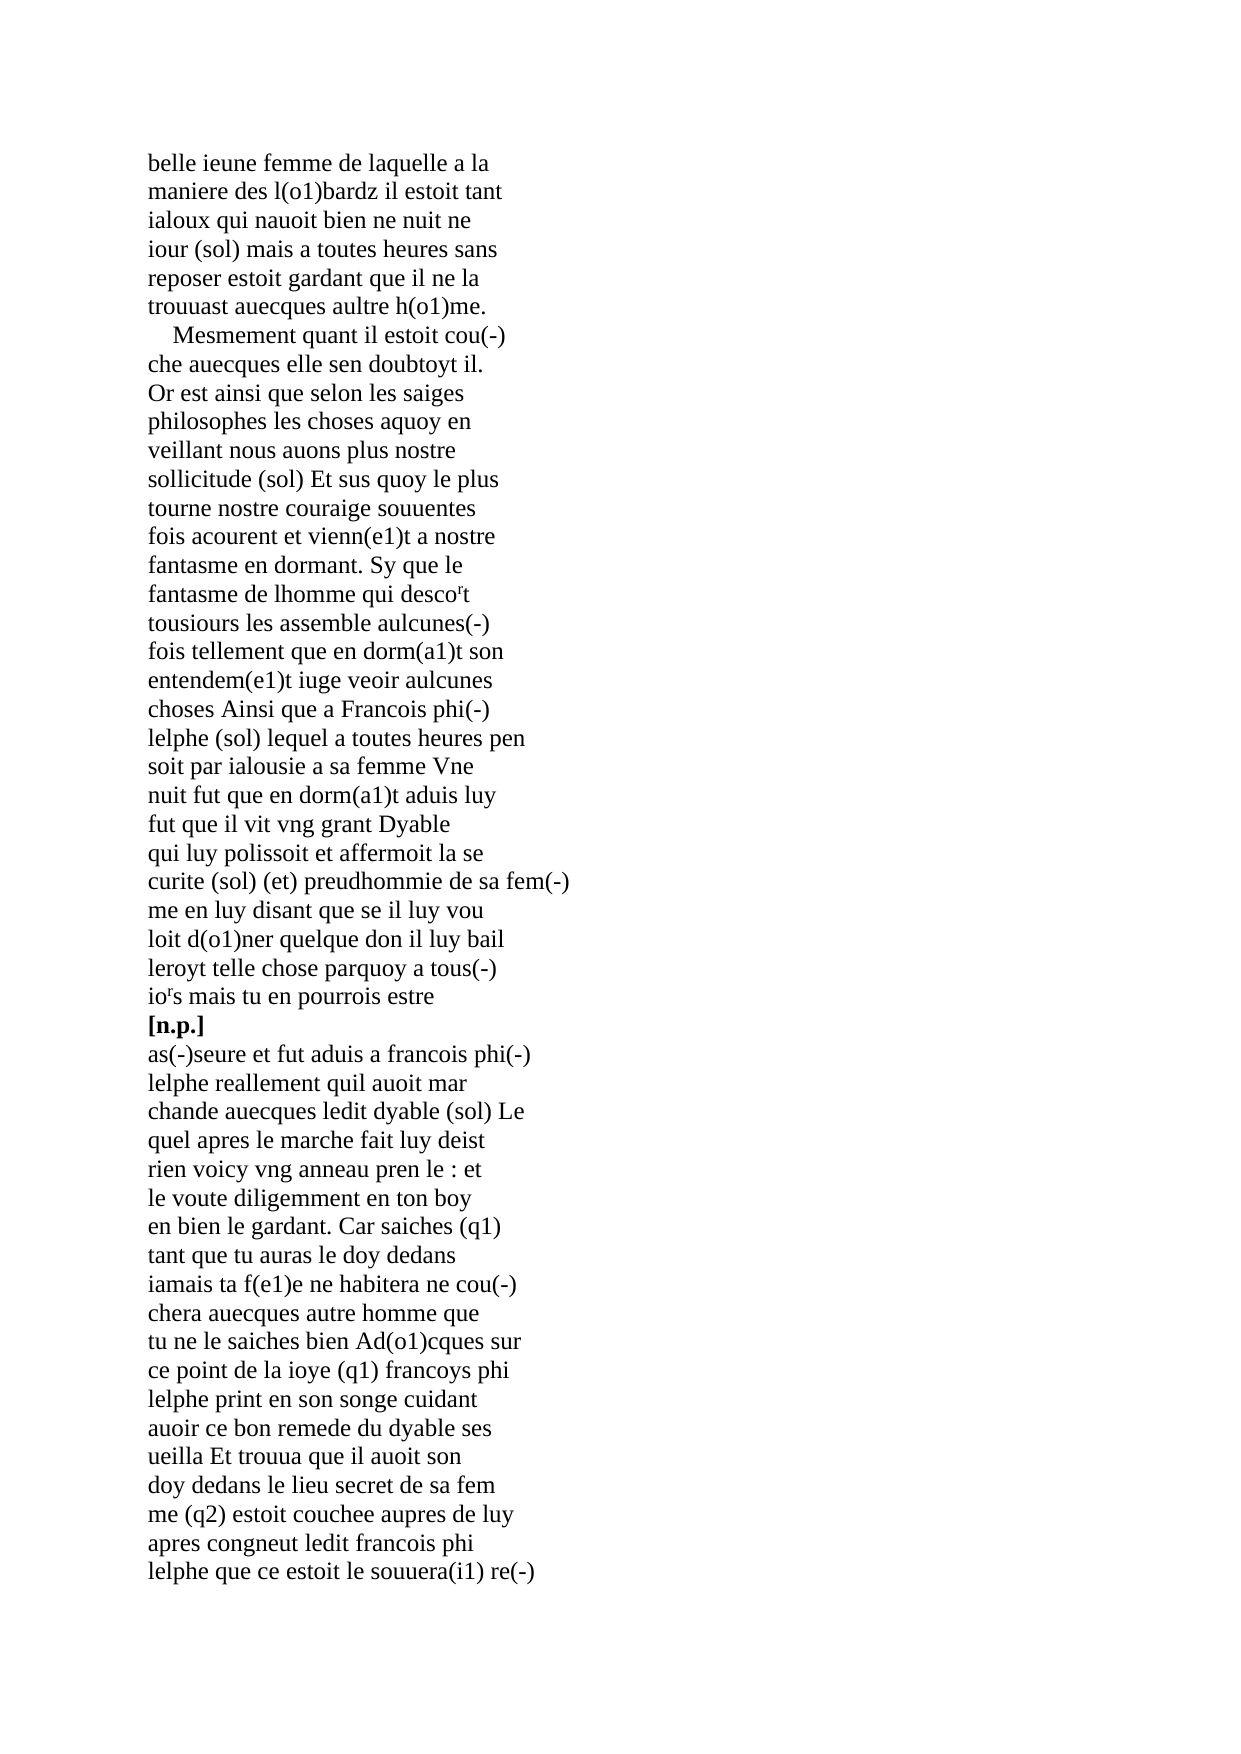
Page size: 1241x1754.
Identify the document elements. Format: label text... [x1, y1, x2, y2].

text Mesmement quant il estoit cou(-) che auecques elle sen doubtoyt il. Or est ainsi que selon les saiges philosophes les choses aquoy en veillant nous auons plus nostre sollicitude (sol) Et sus quoy le plus tourne nostre couraige souuentes fois acourent et vienn(e1)t a nostre fantasme en dormant. Sy que le fantasme de lhomme qui descort tousiours les assemble aulcunes(-) fois tellement que en dorm(a1)t son entendem(e1)t iuge veoir aulcunes choses Ainsi que a Francois phi(-) lelphe (sol) lequel a toutes heures pen soit par ialousie a sa femme Vne nuit fut que en dorm(a1)t aduis luy fut que il vit vng grant Dyable qui luy polissoit et affermoit la se curite (sol) (et) preudhommie de sa fem(-) me en luy disant que se il luy vou loit d(o1)ner quelque don il luy bail leroyt telle chose parquoy a tous(-) iors mais tu en pourrois estre [n.p.] as(-)seure et fut aduis a francois phi(-) lelphe reallement quil auoit mar chande auecques ledit dyable (sol) Le quel apres le marche fait luy deist rien voicy vng anneau pren le : et le voute diligemment en ton boy en bien le gardant. Car saiches (q1) tant que tu auras le doy dedans iamais ta f(e1)e ne habitera ne cou(-) chera auecques autre homme que tu ne le saiches bien Ad(o1)cques sur ce point de la ioye (q1) francoys phi lelphe print en son songe cuidant auoir ce bon remede du dyable ses ueilla Et trouua que il auoit son doy dedans le lieu secret de sa fem me (q2) estoit couchee aupres de luy apres congneut ledit francois phi lelphe que ce estoit le souuera(i1) re(-) [148, 320, 1093, 1585]
text belle ieune femme de laquelle a la maniere des l(o1)bardz il estoit tant ialoux qui nauoit bien ne nuit ne iour (sol) mais a toutes heures sans reposer estoit gardant que il ne la trouuast auecques aultre h(o1)me. [148, 148, 1093, 320]
